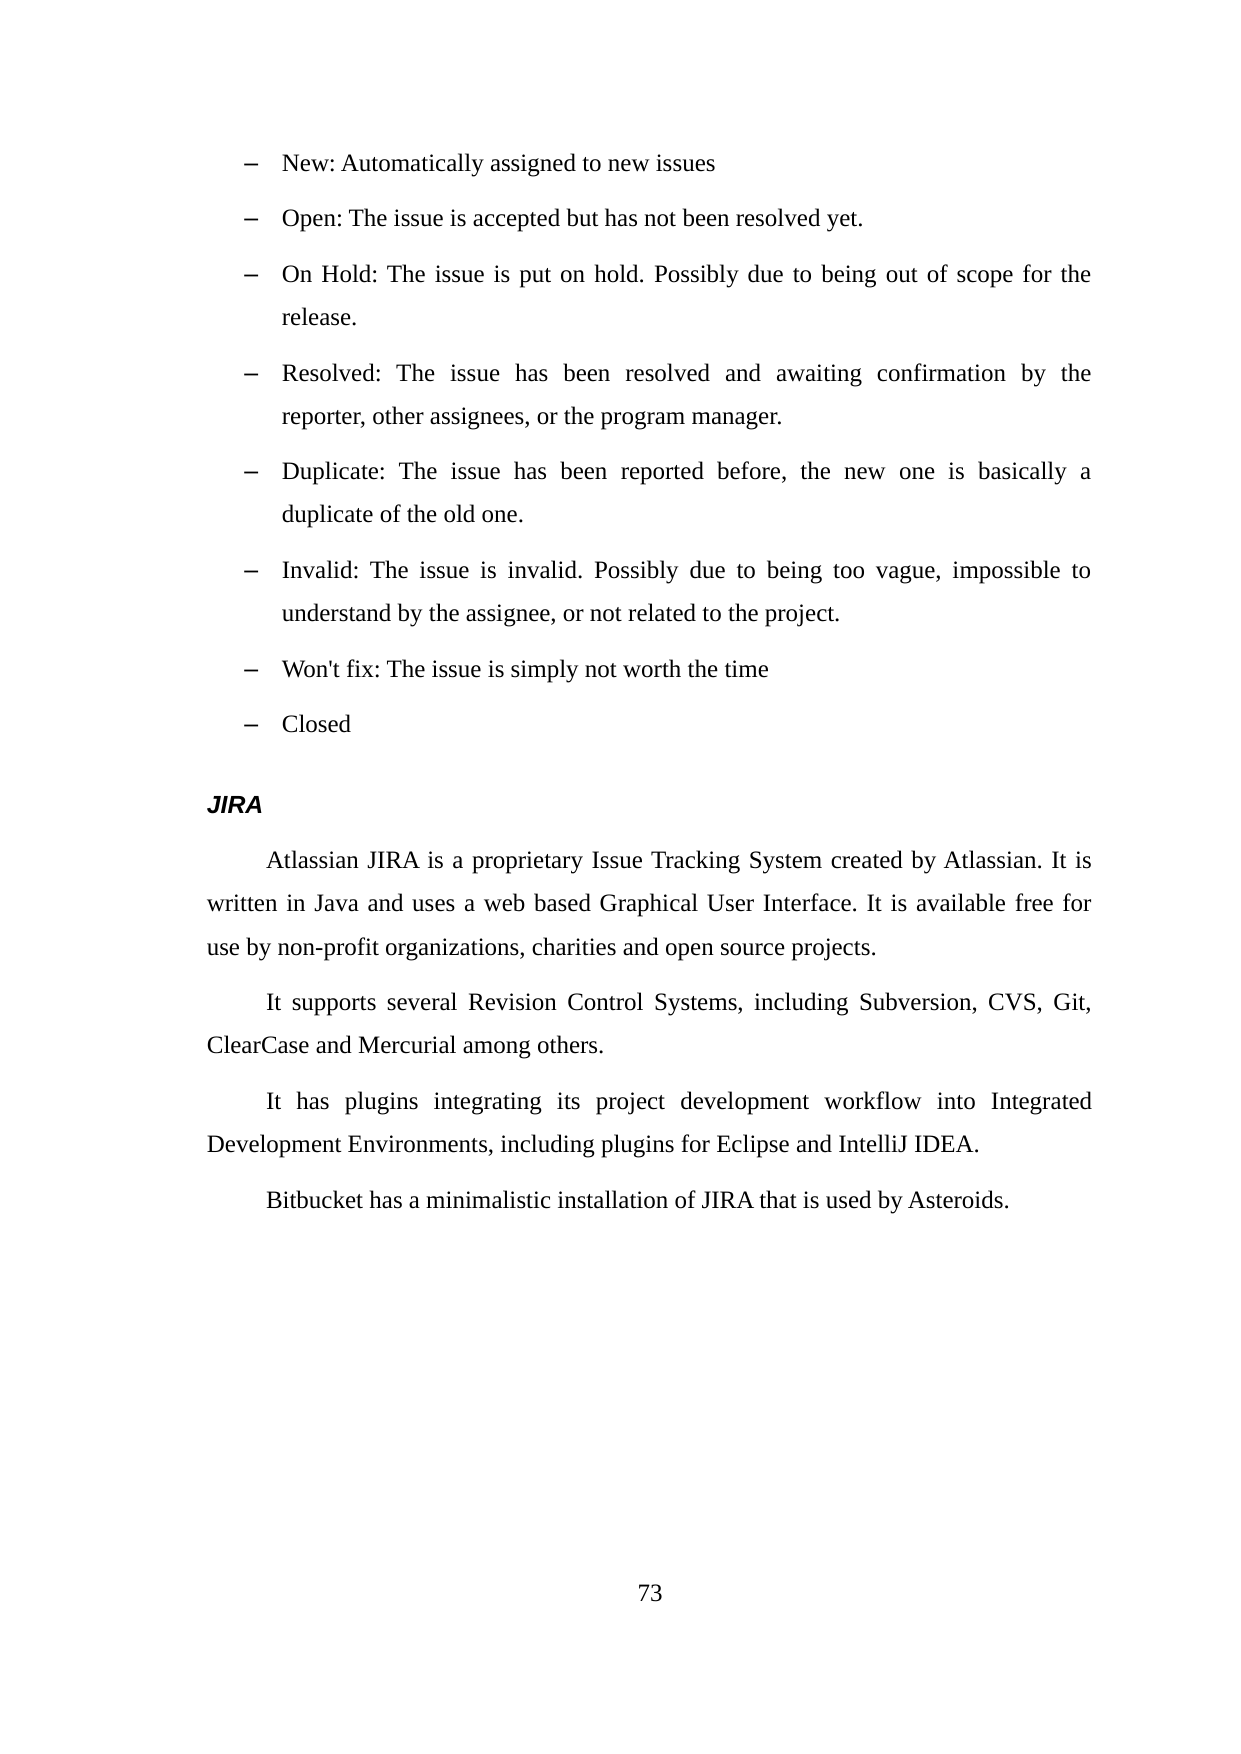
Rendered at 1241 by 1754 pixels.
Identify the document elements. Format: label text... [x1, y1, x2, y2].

list Won't fix: The issue is simply not worth the time [244, 654, 1093, 683]
text Bitbucket has a minimalistic installation of JIRA that is used by Asteroids. [207, 1185, 1093, 1213]
list Invalid: The issue is invalid. Possibly due to being too vague, impossible to understand by the assignee, or not related to the project. [244, 555, 1093, 627]
subtitle JIRA [207, 790, 1093, 819]
list Resolved: The issue has been resolved and awaiting confirmation by the reporter, other assignees, or the program manager. [244, 358, 1093, 429]
text It has plugins integrating its project development workflow into Integrated Development Environments, including plugins for Eclipse and IntelliJ IDEA. [207, 1086, 1093, 1158]
list Open: The issue is accepted but has not been resolved yet. [244, 203, 1093, 232]
text Atlassian JIRA is a proprietary Issue Tracking System created by Atlassian. It is written in Java and uses a web based Graphical User Interface. It is available free for use by non-profit organizations, charities and open source projects. [207, 845, 1093, 960]
list New: Automatically assigned to new issues [244, 148, 1093, 176]
list Duplicate: The issue has been reported before, the new one is basically a duplicate of the old one. [244, 456, 1093, 528]
text It supports several Revision Control Systems, including Subversion, CVS, Git, ClearCase and Mercurial among others. [207, 987, 1093, 1059]
list Closed [244, 709, 1093, 738]
list On Hold: The issue is put on hold. Possibly due to being out of scope for the release. [244, 259, 1093, 331]
